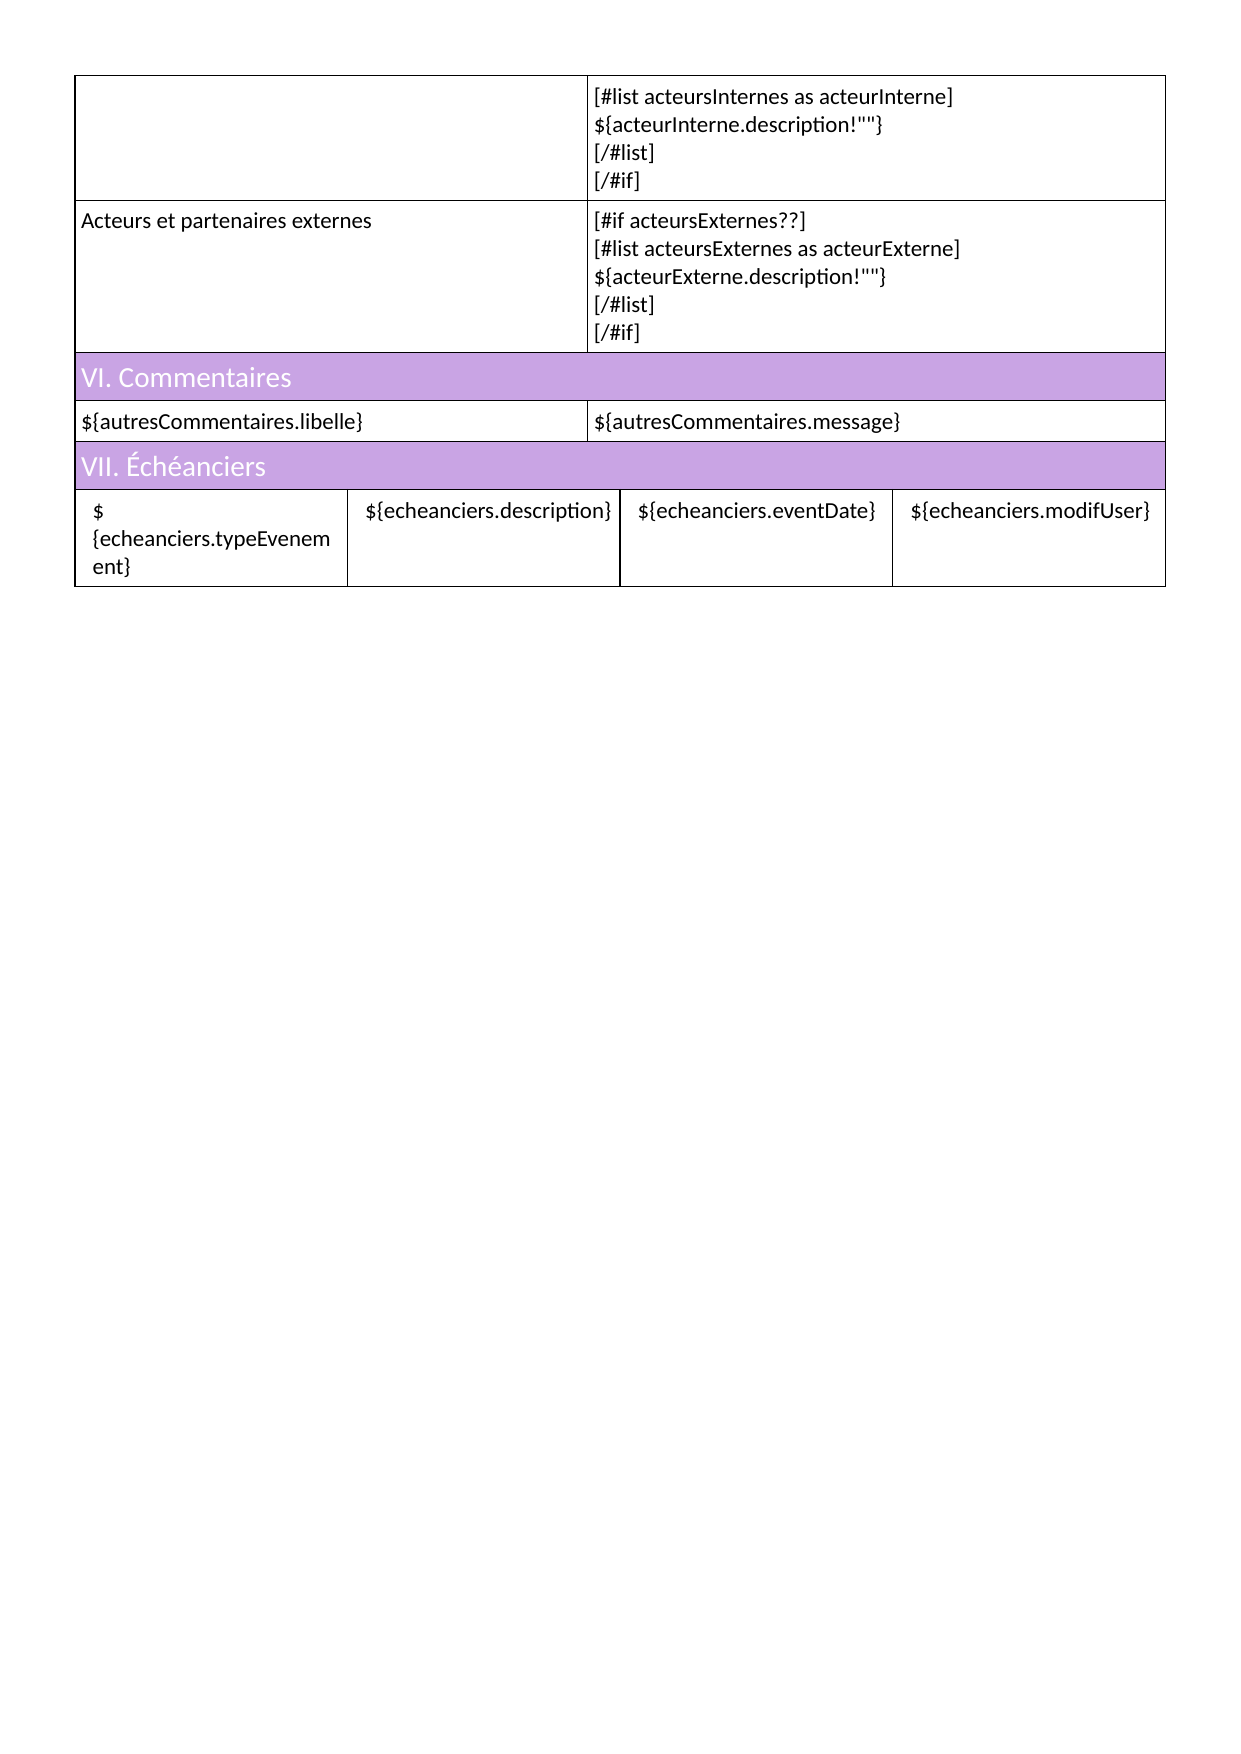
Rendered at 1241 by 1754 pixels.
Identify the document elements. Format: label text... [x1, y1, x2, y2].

table_cell VII. Échéanciers [76, 442, 1165, 489]
table_cell ${echeanciers.modifUser} [893, 490, 1165, 586]
table_cell ${echeanciers.eventDate} [621, 490, 892, 586]
table_cell [#if acteursExternes??] [#list acteursExternes as acteurExterne] ${acteurExterne.description!""} [/#list] [/#if] [588, 201, 1165, 352]
table_cell [76, 76, 587, 199]
table_cell ${echeanciers.description} [348, 490, 619, 586]
table_cell VI. Commentaires [76, 353, 1165, 400]
table_cell ${echeanciers.typeEvenement} [76, 490, 347, 586]
table_cell [#list acteursInternes as acteurInterne] ${acteurInterne.description!""} [/#list] [/#if] [588, 76, 1165, 199]
table_cell ${autresCommentaires.libelle} [76, 401, 587, 441]
table_cell ${autresCommentaires.message} [588, 401, 1165, 441]
table_cell Acteurs et partenaires externes [76, 201, 587, 352]
